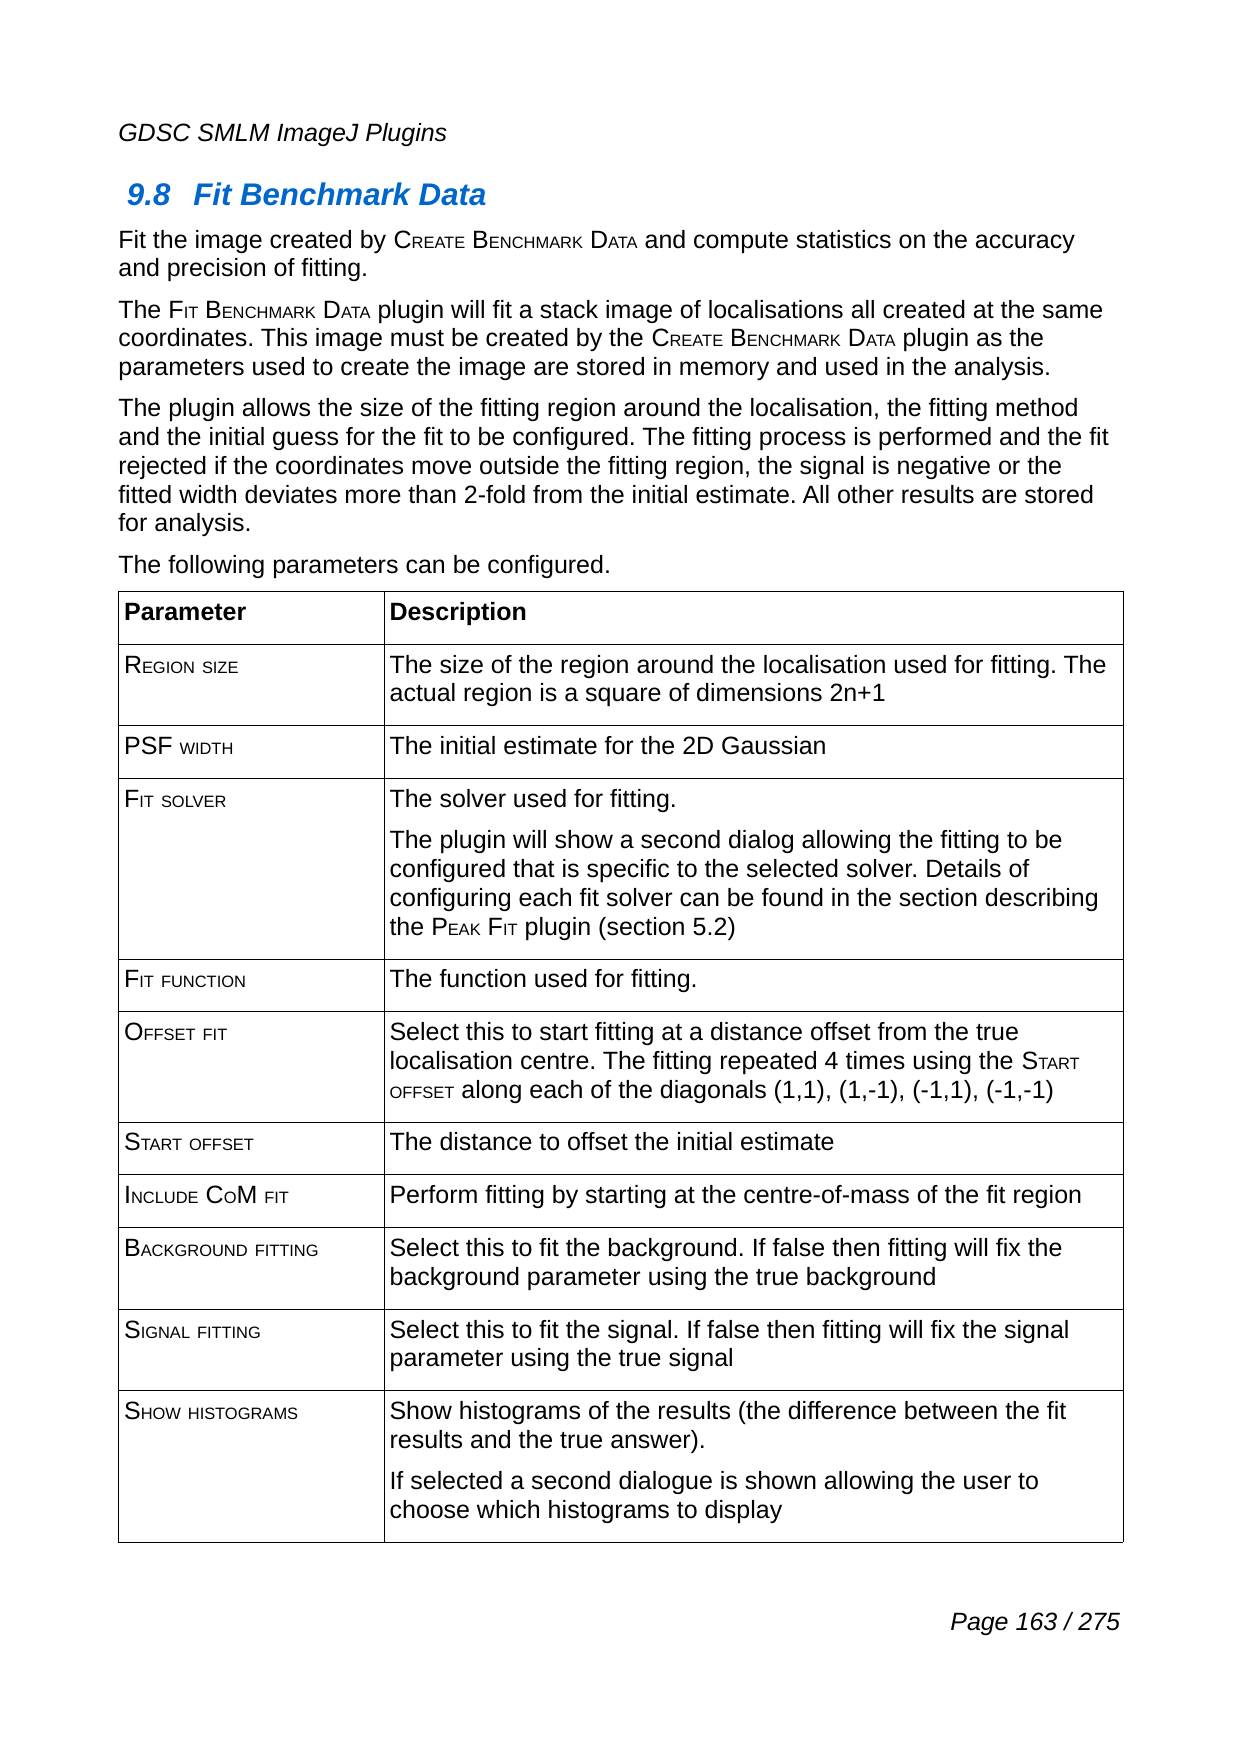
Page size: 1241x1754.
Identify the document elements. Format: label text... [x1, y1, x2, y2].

table_cell Region size [119, 645, 384, 725]
table_header Parameter [119, 592, 384, 644]
table_cell PSF width [119, 726, 384, 778]
table_cell The solver used for fitting. The plugin will show a second dialog allowing the fitting to be configured that is specific to the selected solver. Details of configuring each fit solver can be found in the section describing the Peak Fit plugin (section 5.2) [385, 779, 1123, 958]
subtitle Fit Benchmark Data [118, 176, 1122, 212]
text Fit the image created by Create Benchmark Data and compute statistics on the accuracy and precision of fitting. [118, 225, 1122, 282]
table_cell Select this to fit the background. If false then fitting will fix the background parameter using the true background [385, 1228, 1123, 1309]
text The following parameters can be configured. [118, 550, 1122, 578]
table_cell Show histograms [119, 1391, 384, 1542]
table_cell Fit solver [119, 779, 384, 958]
table_cell Select this to fit the signal. If false then fitting will fix the signal parameter using the true signal [385, 1310, 1123, 1390]
text The Fit Benchmark Data plugin will fit a stack image of localisations all created at the same coordinates. This image must be created by the Create Benchmark Data plugin as the parameters used to create the image are stored in memory and used in the analysis. [118, 295, 1122, 381]
table_cell The size of the region around the localisation used for fitting. The actual region is a square of dimensions 2n+1 [385, 645, 1123, 725]
table_cell Start offset [119, 1123, 384, 1174]
table_cell The distance to offset the initial estimate [385, 1123, 1123, 1174]
table_cell The function used for fitting. [385, 960, 1123, 1011]
table_cell The initial estimate for the 2D Gaussian [385, 726, 1123, 778]
table_cell Show histograms of the results (the difference between the fit results and the true answer). If selected a second dialogue is shown allowing the user to choose which histograms to display [385, 1391, 1123, 1542]
table_cell Include CoM fit [119, 1175, 384, 1227]
table_cell Fit function [119, 960, 384, 1011]
table_cell Background fitting [119, 1228, 384, 1309]
text The plugin allows the size of the fitting region around the localisation, the fitting method and the initial guess for the fit to be configured. The fitting process is performed and the fit rejected if the coordinates move outside the fitting region, the signal is negative or the fitted width deviates more than 2-fold from the initial estimate. All other results are stored for analysis. [118, 393, 1122, 537]
table_cell Perform fitting by starting at the centre-of-mass of the fit region [385, 1175, 1123, 1227]
table_header Description [385, 592, 1123, 644]
table_cell Offset fit [119, 1012, 384, 1122]
table_cell Signal fitting [119, 1310, 384, 1390]
table_cell Select this to start fitting at a distance offset from the true localisation centre. The fitting repeated 4 times using the Start offset along each of the diagonals (1,1), (1,-1), (-1,1), (-1,-1) [385, 1012, 1123, 1122]
